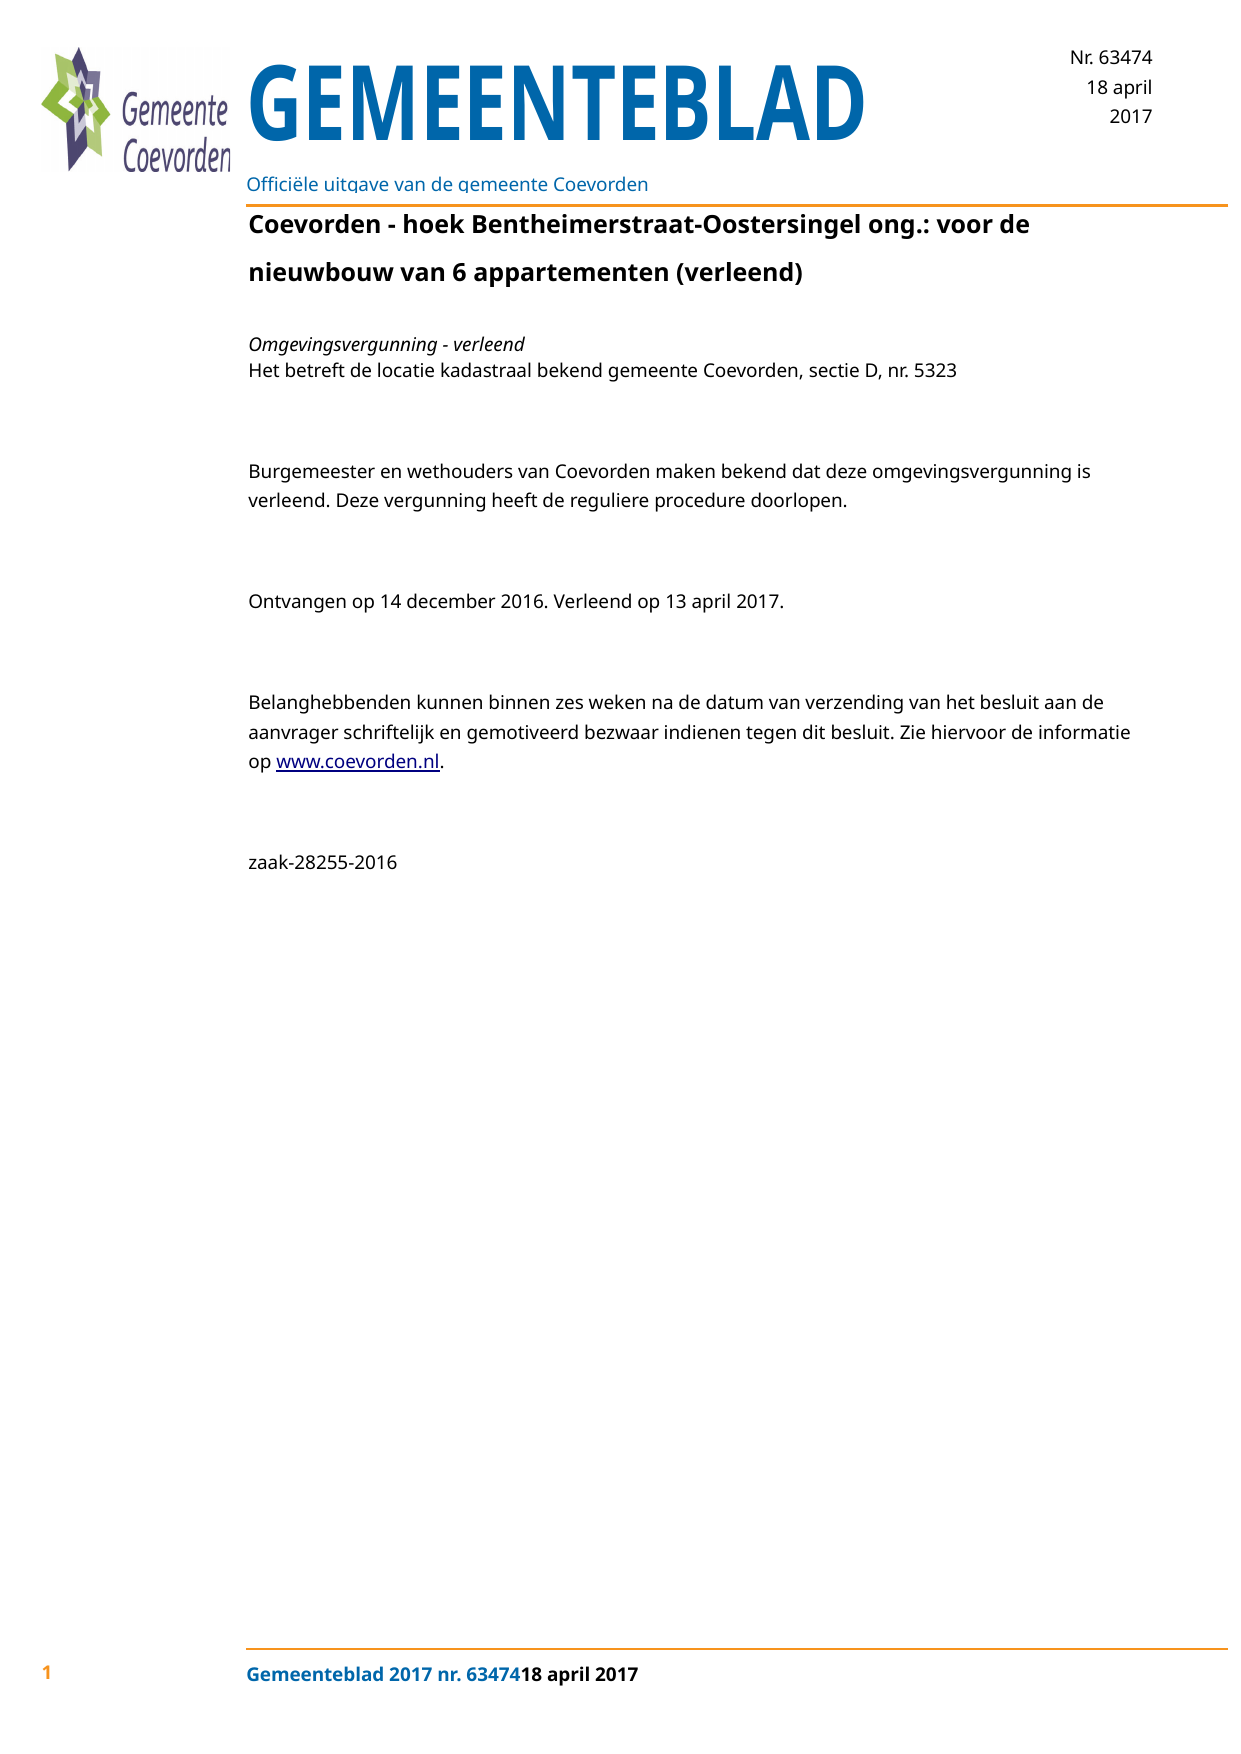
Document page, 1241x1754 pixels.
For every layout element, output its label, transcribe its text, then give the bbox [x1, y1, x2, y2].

text Burgemeester en wethouders van Coevorden maken bekend dat deze omgevingsvergunning is verleend. Deze vergunning heeft de reguliere procedure doorlopen. [248, 458, 1152, 513]
text Ontvangen op 14 december 2016. Verleend op 13 april 2017. [248, 588, 1152, 614]
text zaak-28255-2016 [248, 849, 1152, 875]
text Het betreft de locatie kadastraal bekend gemeente Coevorden, sectie D, nr. 5323 [248, 357, 1152, 383]
text Belanghebbenden kunnen binnen zes weken na de datum van verzending van het besluit aan de aanvrager schriftelijk en gemotiveerd bezwaar indienen tegen dit besluit. Zie hiervoor de informatie op www.coevorden.nl. [248, 689, 1152, 774]
text Omgevingsvergunning - verleend [248, 331, 1152, 357]
text Coevorden - hoek Bentheimerstraat-Oostersingel ong.: voor de nieuwbouw van 6 appartementen (verleend) [248, 207, 1152, 288]
picture [41, 47, 231, 172]
